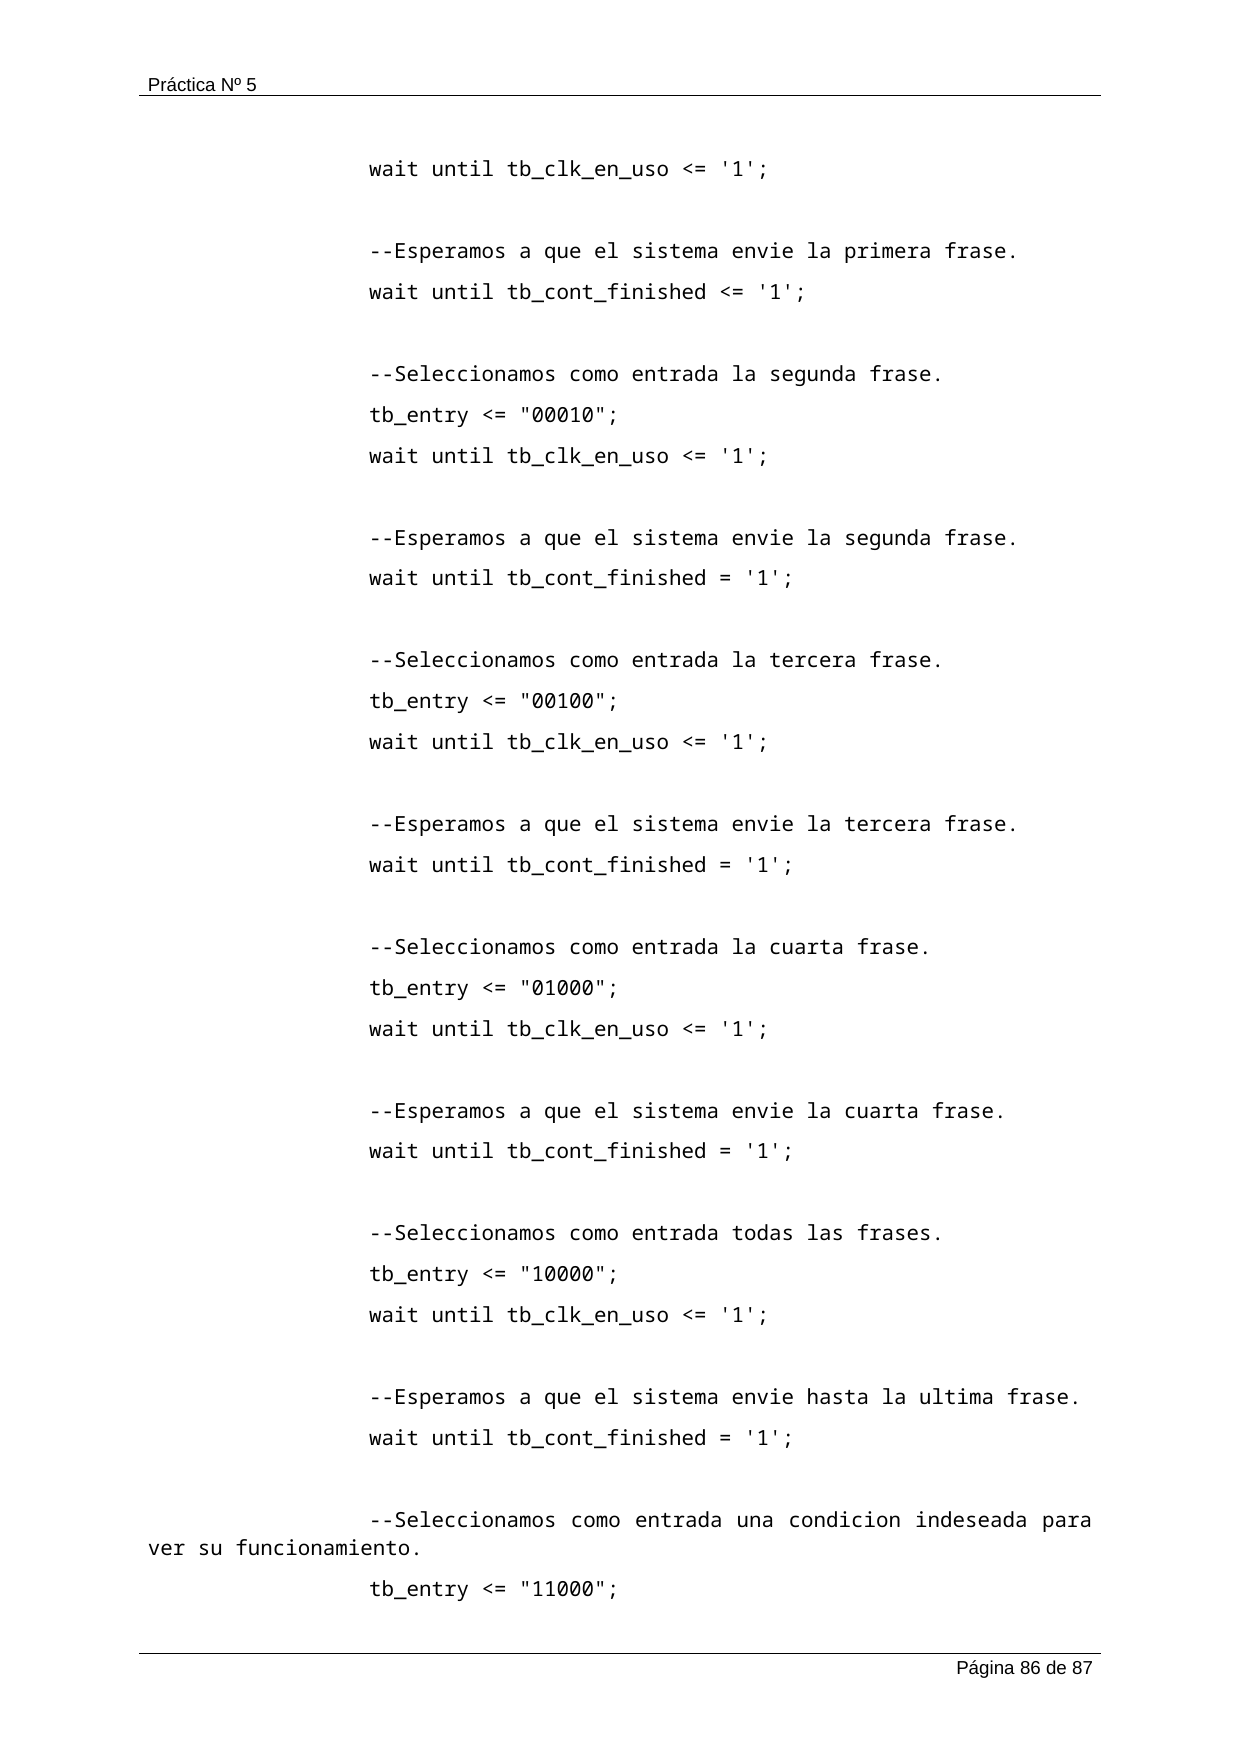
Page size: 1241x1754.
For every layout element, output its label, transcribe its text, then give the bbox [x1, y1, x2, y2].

text wait until tb_clk_en_uso <= '1'; [148, 441, 1092, 469]
text --Esperamos a que el sistema envie la tercera frase. [148, 809, 1092, 838]
text wait until tb_cont_finished = '1'; [148, 850, 1092, 878]
text wait until tb_cont_finished = '1'; [148, 1137, 1092, 1165]
text wait until tb_cont_finished = '1'; [148, 563, 1092, 592]
text --Seleccionamos como entrada la tercera frase. [148, 645, 1092, 674]
text tb_entry <= "10000"; [148, 1259, 1092, 1288]
text wait until tb_clk_en_uso <= '1'; [148, 1014, 1092, 1042]
text tb_entry <= "00100"; [148, 686, 1092, 715]
text --Esperamos a que el sistema envie hasta la ultima frase. [148, 1382, 1092, 1411]
text wait until tb_cont_finished = '1'; [148, 1423, 1092, 1452]
text wait until tb_cont_finished <= '1'; [148, 277, 1092, 305]
text --Seleccionamos como entrada la segunda frase. [148, 359, 1092, 387]
text wait until tb_clk_en_uso <= '1'; [148, 1300, 1092, 1329]
text --Seleccionamos como entrada una condicion indeseada para ver su funcionamiento. [148, 1505, 1092, 1562]
text --Seleccionamos como entrada la cuarta frase. [148, 932, 1092, 960]
text wait until tb_clk_en_uso <= '1'; [148, 727, 1092, 756]
text tb_entry <= "00010"; [148, 400, 1092, 428]
text wait until tb_clk_en_uso <= '1'; [148, 154, 1092, 183]
text --Esperamos a que el sistema envie la segunda frase. [148, 523, 1092, 551]
text --Esperamos a que el sistema envie la primera frase. [148, 236, 1092, 264]
text --Seleccionamos como entrada todas las frases. [148, 1218, 1092, 1247]
text tb_entry <= "01000"; [148, 973, 1092, 1001]
text tb_entry <= "11000"; [148, 1574, 1092, 1603]
text --Esperamos a que el sistema envie la cuarta frase. [148, 1096, 1092, 1124]
